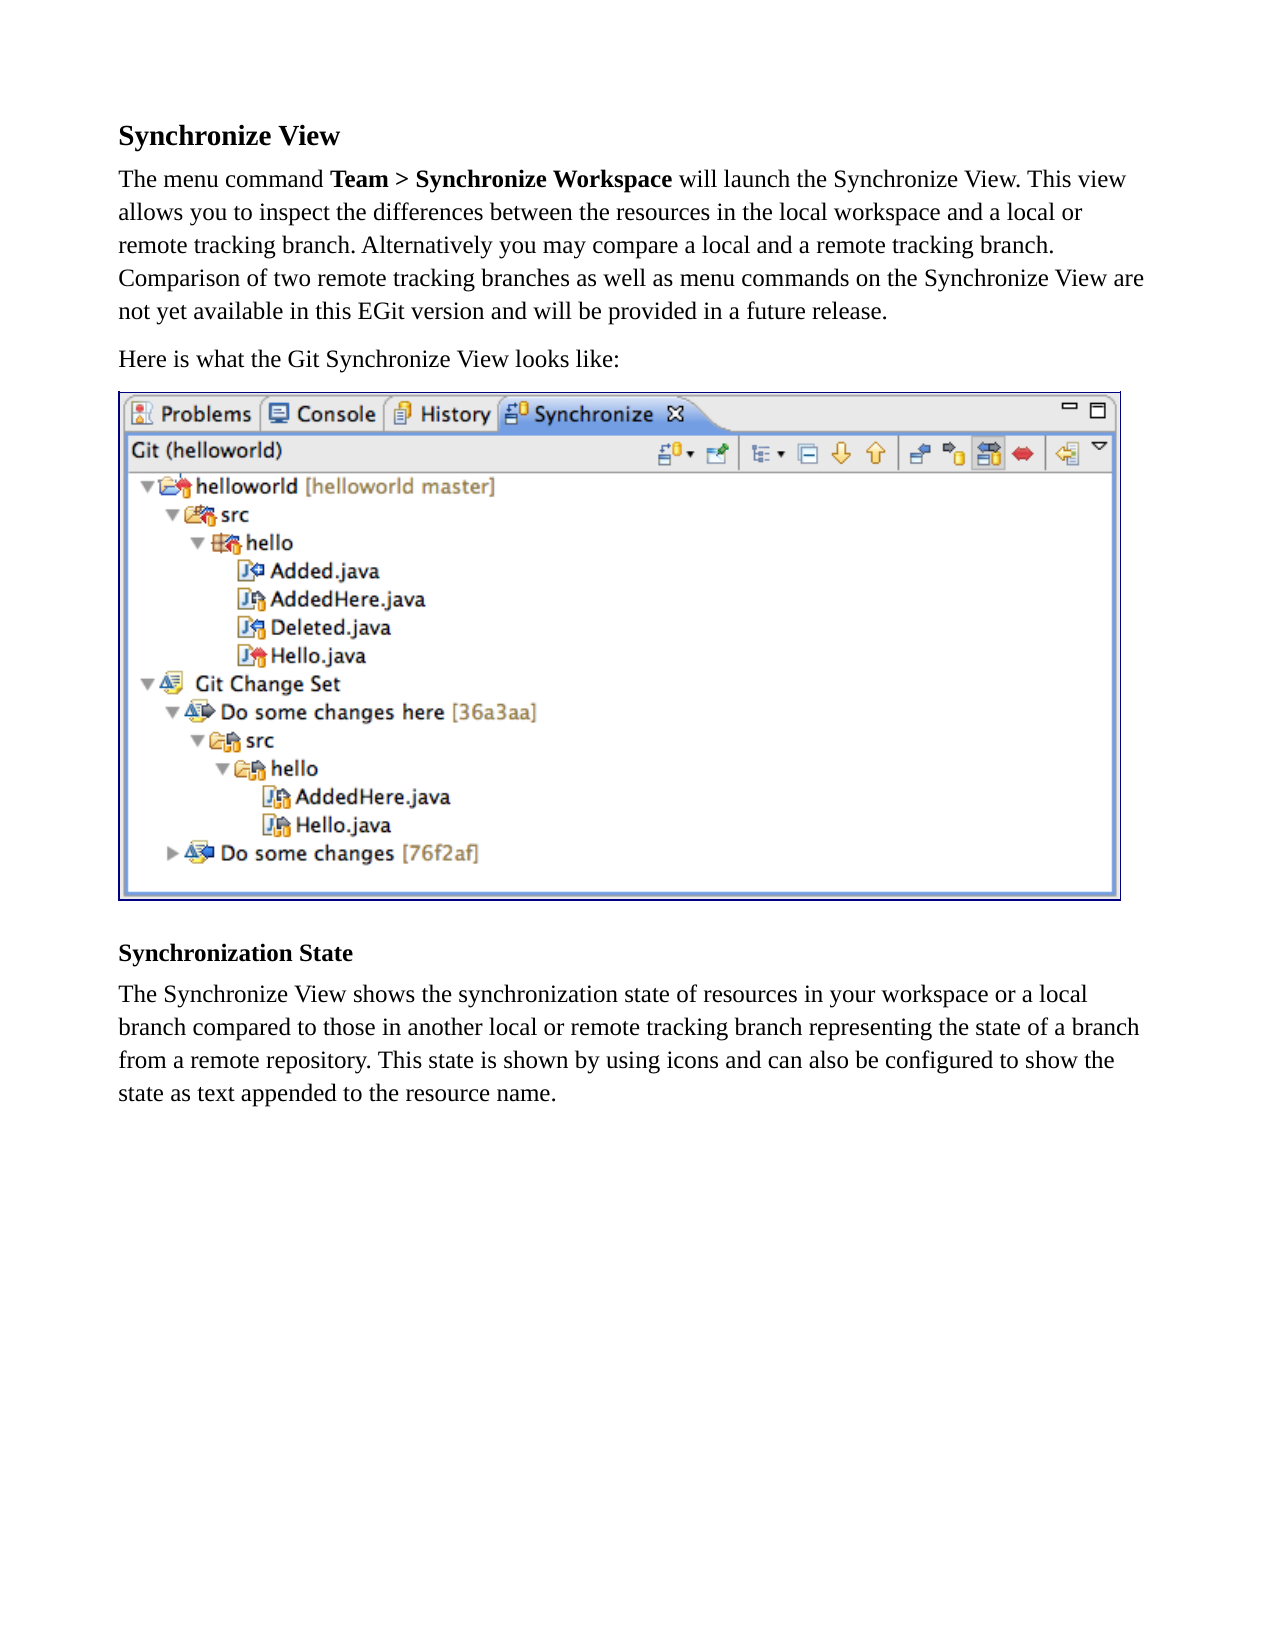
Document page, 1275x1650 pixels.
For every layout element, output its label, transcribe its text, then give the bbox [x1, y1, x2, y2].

picture [120, 393, 1120, 899]
subtitle Synchronization State [118, 938, 1157, 966]
text The menu command Team > Synchronize Workspace will launch the Synchronize View. This view allows you to inspect the differences between the resources in the local workspace and a local or remote tracking branch. Alternatively you may compare a local and a remote tracking branch. Comparison of two remote tracking branches as well as menu commands on the Synchronize View are not yet available in this EGit version and will be provided in a future release. [118, 164, 1157, 325]
text Here is what the Git Synchronize View looks like: [118, 344, 1157, 373]
text The Synchronize View shows the synchronization state of resources in your workspace or a local branch compared to those in another local or remote tracking branch representing the state of a branch from a remote repository. This state is shown by using icons and can also be configured to show the state as text appended to the resource name. [118, 979, 1157, 1107]
subtitle Synchronize View [118, 118, 1157, 152]
